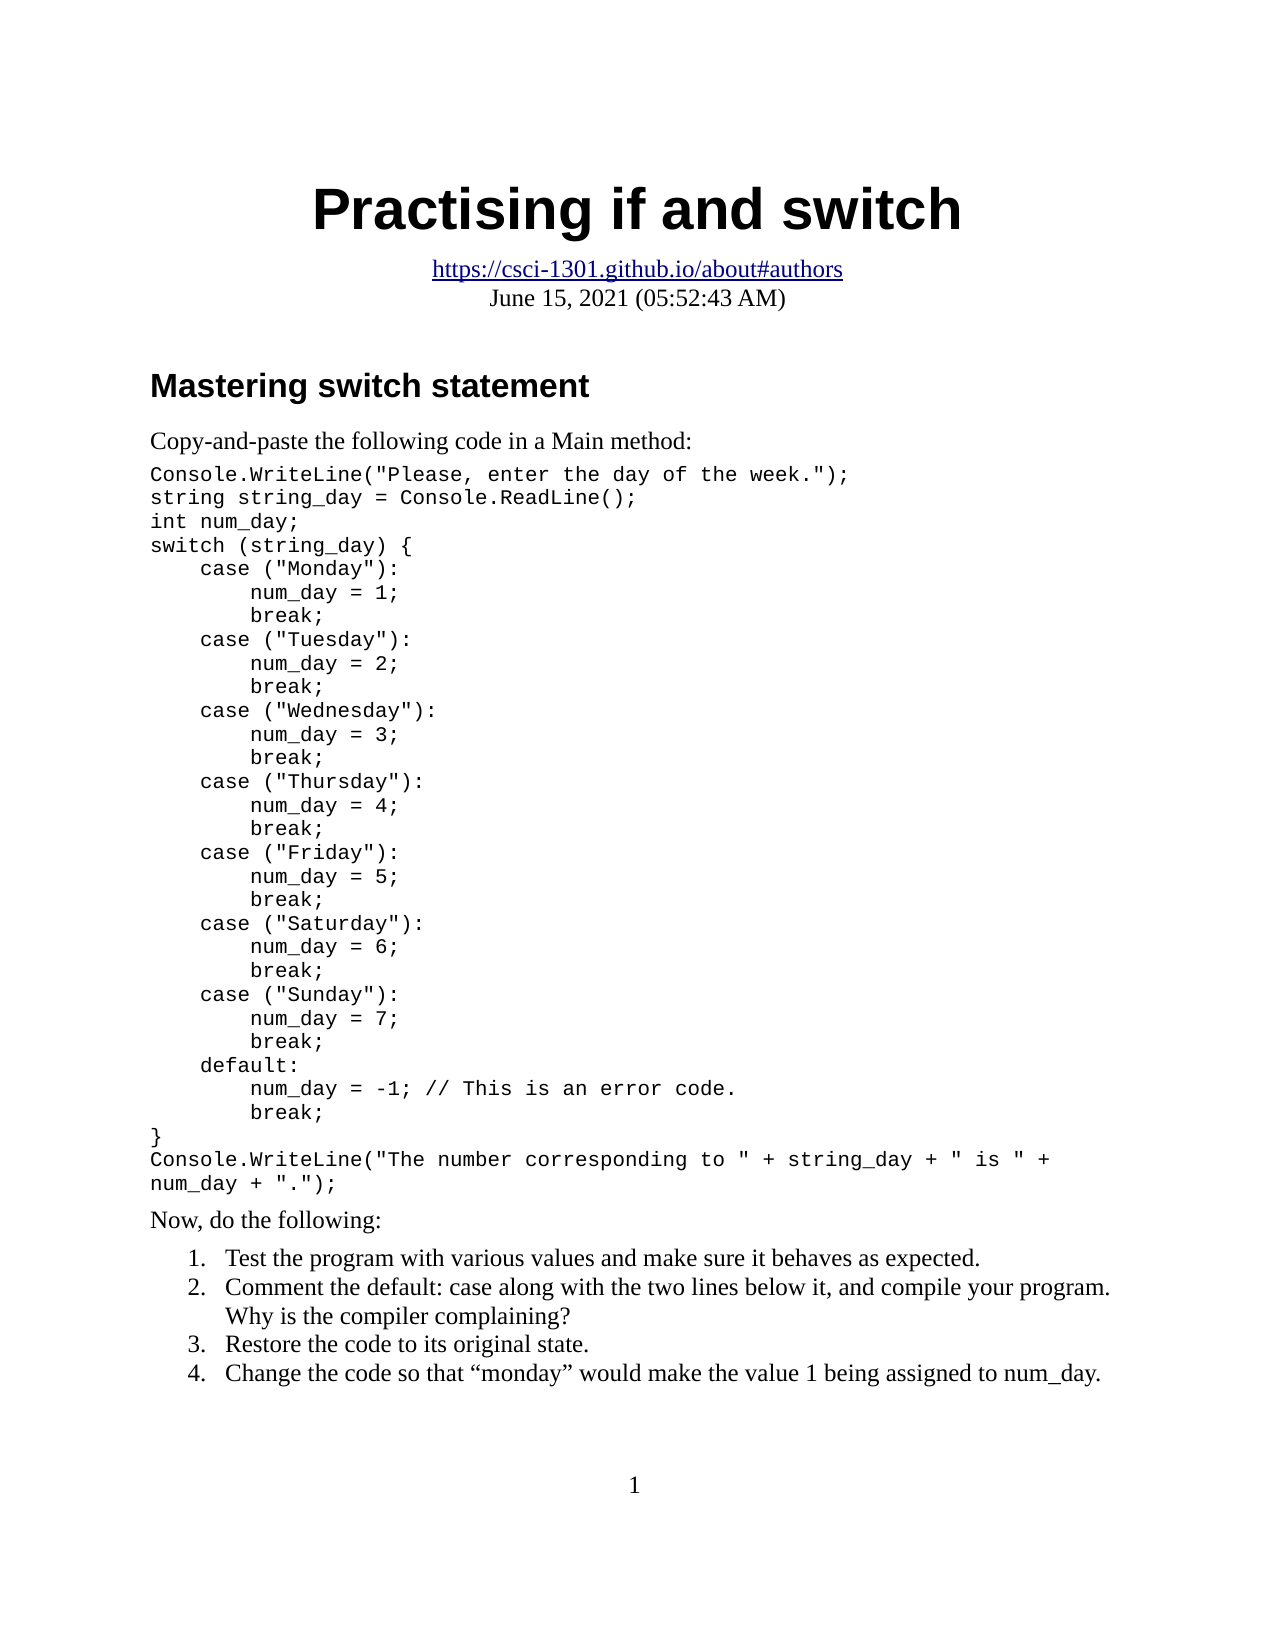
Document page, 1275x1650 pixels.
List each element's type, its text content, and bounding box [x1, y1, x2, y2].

text break; [150, 606, 1125, 629]
text case ("Sunday"): [150, 984, 1125, 1007]
text break; [150, 1031, 1125, 1055]
text case ("Thursday"): [150, 771, 1125, 795]
text default: [150, 1055, 1125, 1078]
text num_day = 4; [150, 795, 1125, 818]
text break; [150, 1102, 1125, 1126]
text num_day = 7; [150, 1007, 1125, 1031]
text case ("Wednesday"): [150, 700, 1125, 724]
text string string_day = Console.ReadLine(); [150, 487, 1125, 511]
title Practising if and switch [150, 175, 1125, 242]
text num_day = 5; [150, 866, 1125, 889]
text Console.WriteLine("The number corresponding to " + string_day + " is " + num_day + "."); [150, 1149, 1125, 1197]
list Restore the code to its original state. [187, 1329, 1125, 1358]
subtitle Mastering switch statement [150, 366, 1125, 404]
text break; [150, 818, 1125, 842]
text num_day = 2; [150, 653, 1125, 676]
text int num_day; [150, 511, 1125, 534]
text switch (string_day) { [150, 534, 1125, 558]
text } [150, 1126, 1125, 1149]
text case ("Saturday"): [150, 913, 1125, 937]
text case ("Tuesday"): [150, 629, 1125, 653]
text num_day = 3; [150, 724, 1125, 747]
text Copy-and-paste the following code in a Main method: [150, 426, 1125, 455]
text https://csci-1301.github.io/about#authors [150, 254, 1125, 283]
text num_day = -1; // This is an error code. [150, 1078, 1125, 1102]
text num_day = 6; [150, 937, 1125, 960]
text break; [150, 960, 1125, 984]
text break; [150, 747, 1125, 771]
text Console.WriteLine("Please, enter the day of the week."); [150, 464, 1125, 487]
text June 15, 2021 (05:52:43 AM) [150, 283, 1125, 312]
text Now, do the following: [150, 1206, 1125, 1234]
list Test the program with various values and make sure it behaves as expected. [187, 1243, 1125, 1272]
text break; [150, 889, 1125, 913]
text case ("Monday"): [150, 558, 1125, 582]
list Change the code so that “monday” would make the value 1 being assigned to num_day. [187, 1358, 1125, 1387]
text case ("Friday"): [150, 842, 1125, 866]
text break; [150, 676, 1125, 700]
list Comment the default: case along with the two lines below it, and compile your program. Why is the compiler complaining? [187, 1272, 1125, 1329]
text num_day = 1; [150, 582, 1125, 606]
